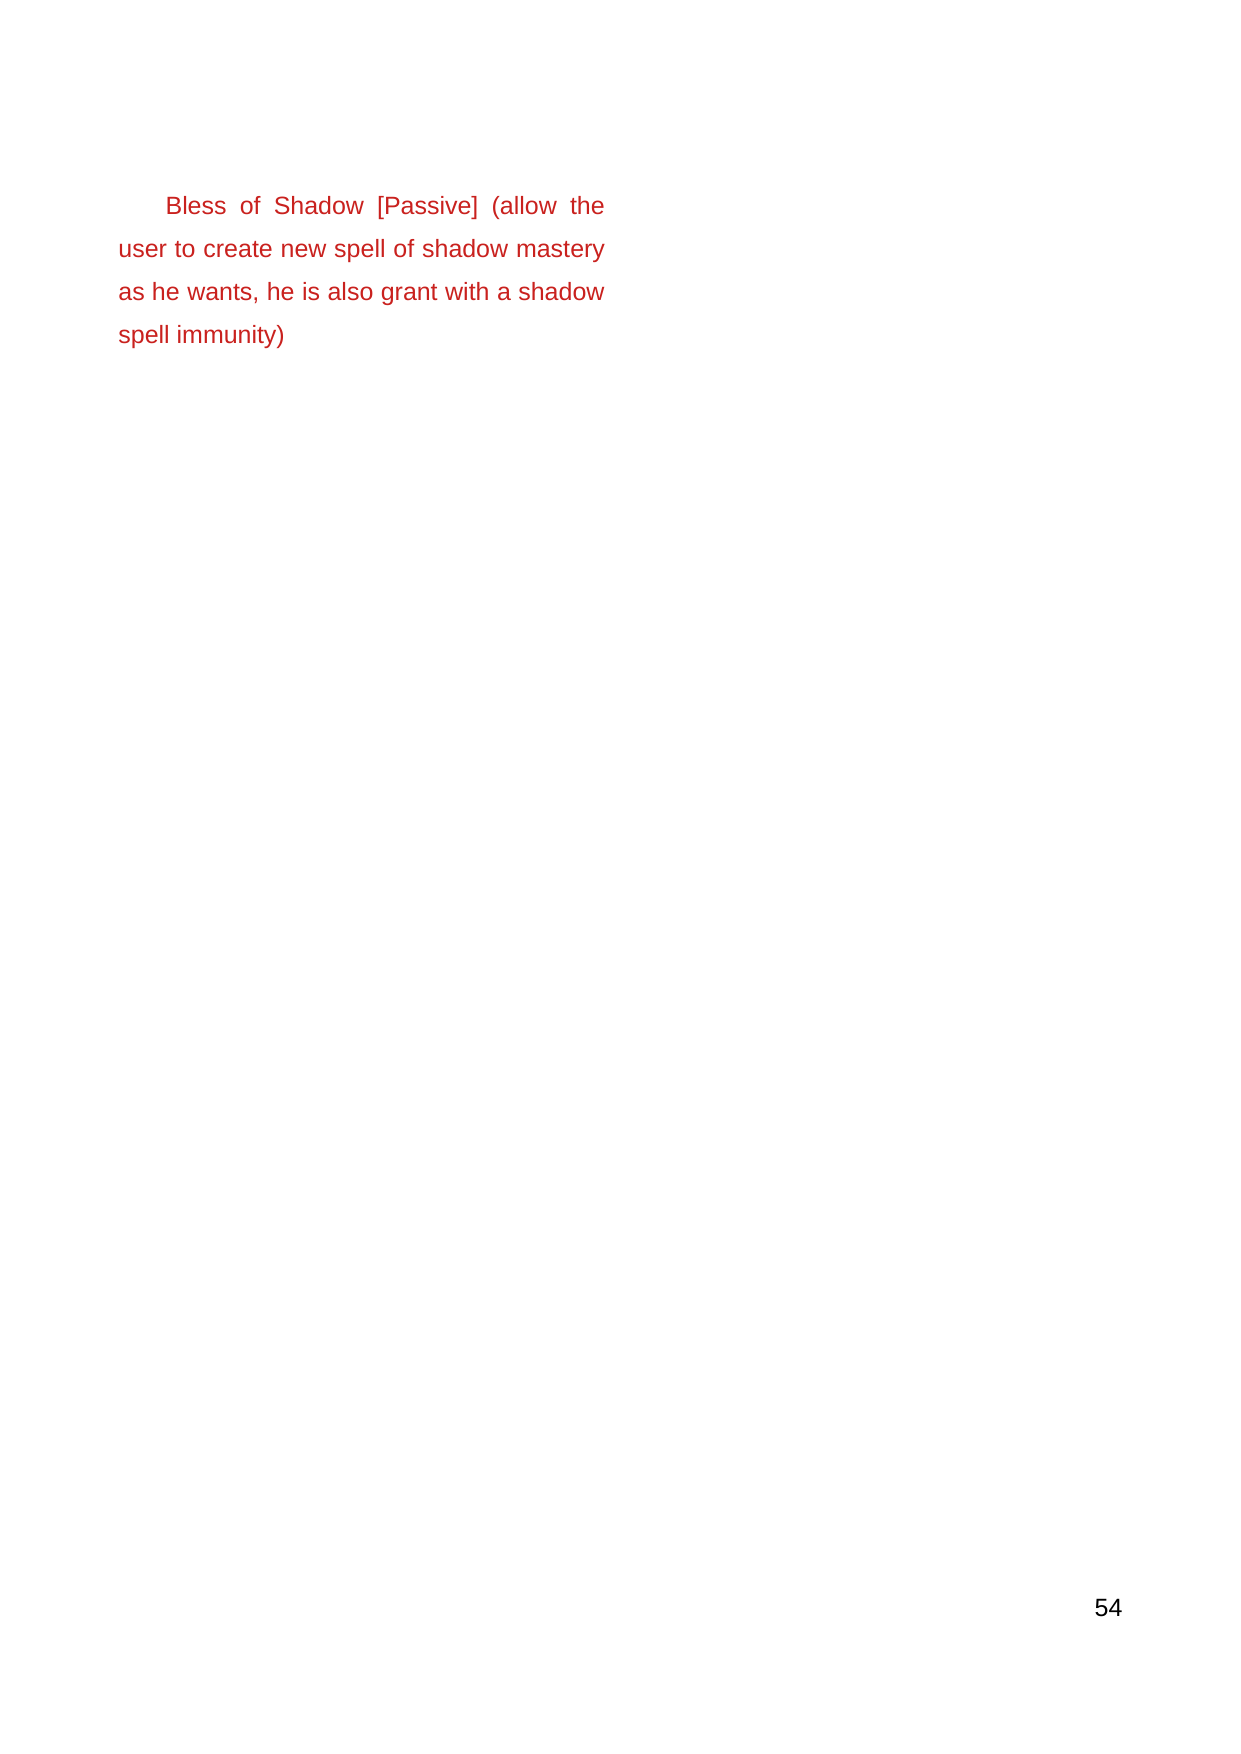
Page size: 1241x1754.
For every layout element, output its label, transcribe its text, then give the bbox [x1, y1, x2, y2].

text Bless of Shadow [Passive] (allow the user to create new spell of shadow mastery as he wants, he is also grant with a shadow spell immunity) [118, 191, 605, 349]
